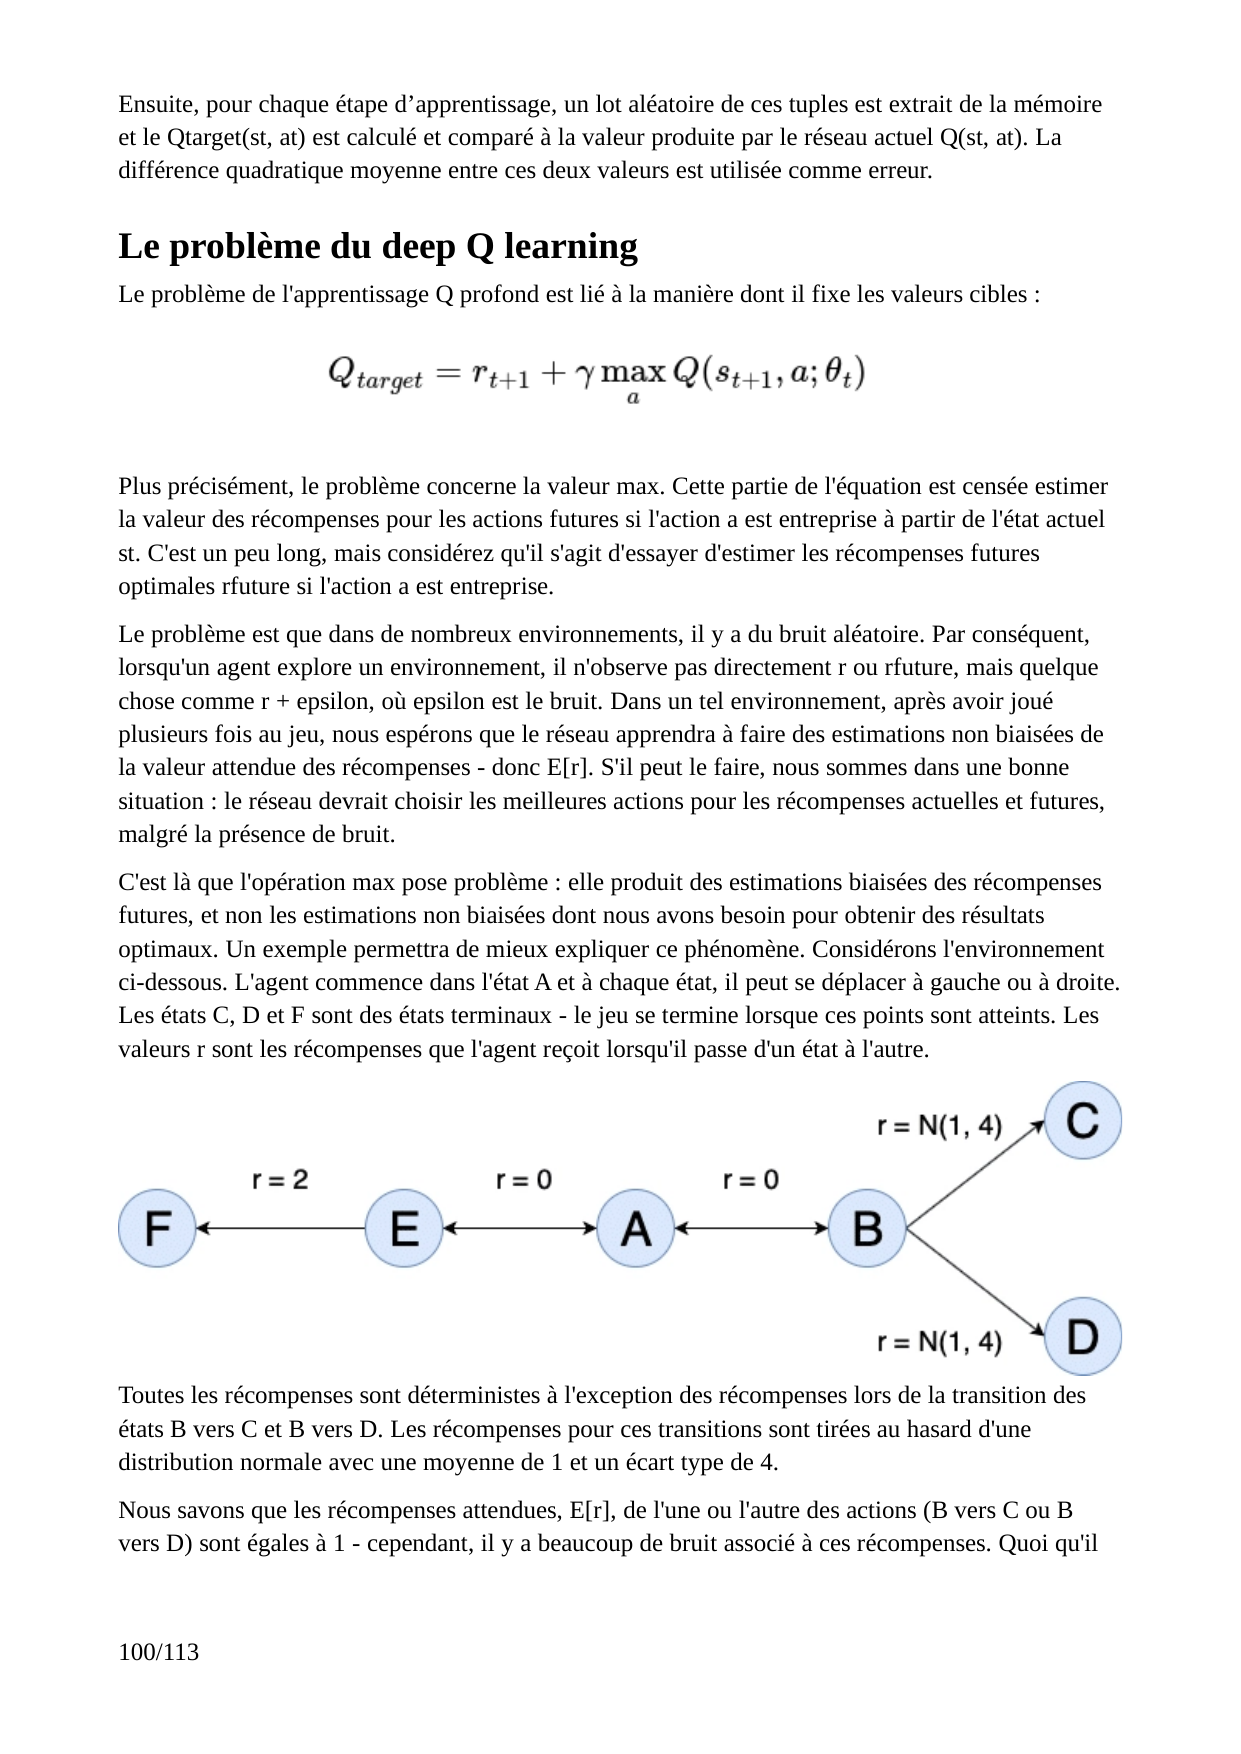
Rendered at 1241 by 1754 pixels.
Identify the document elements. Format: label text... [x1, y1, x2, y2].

text Le problème est que dans de nombreux environnements, il y a du bruit aléatoire. Par conséquent, lorsqu'un agent explore un environnement, il n'observe pas directement r ou rfuture, mais quelque chose comme r + epsilon, où epsilon est le bruit. Dans un tel environnement, après avoir joué plusieurs fois au jeu, nous espérons que le réseau apprendra à faire des estimations non biaisées de la valeur attendue des récompenses - donc E[r]. S'il peut le faire, nous sommes dans une bonne situation : le réseau devrait choisir les meilleures actions pour les récompenses actuelles et futures, malgré la présence de bruit. [118, 619, 1122, 848]
picture [118, 1081, 1123, 1376]
text Le problème de l'apprentissage Q profond est lié à la manière dont il fixe les valeurs cibles : [118, 279, 1122, 308]
text Plus précisément, le problème concerne la valeur max. Cette partie de l'équation est censée estimer la valeur des récompenses pour les actions futures si l'action a est entreprise à partir de l'état actuel st. C'est un peu long, mais considérez qu'il s'agit d'essayer d'estimer les récompenses futures optimales rfuture si l'action a est entreprise. [118, 471, 1122, 600]
text Ensuite, pour chaque étape d’apprentissage, un lot aléatoire de ces tuples est extrait de la mémoire et le Qtarget(st, at) est calculé et comparé à la valeur produite par le réseau actuel Q(st, at). La différence quadratique moyenne entre ces deux valeurs est utilisée comme erreur. [118, 88, 1122, 184]
text C'est là que l'opération max pose problème : elle produit des estimations biaisées des récompenses futures, et non les estimations non biaisées dont nous avons besoin pour obtenir des résultats optimaux. Un exemple permettra de mieux expliquer ce phénomène. Considérons l'environnement ci-dessous. L'agent commence dans l'état A et à chaque état, il peut se déplacer à gauche ou à droite. Les états C, D et F sont des états terminaux - le jeu se termine lorsque ces points sont atteints. Les valeurs r sont les récompenses que l'agent reçoit lorsqu'il passe d'un état à l'autre. [118, 867, 1122, 1063]
picture [295, 327, 945, 429]
text Toutes les récompenses sont déterministes à l'exception des récompenses lors de la transition des états B vers C et B vers D. Les récompenses pour ces transitions sont tirées au hasard d'une distribution normale avec une moyenne de 1 et un écart type de 4. [118, 1376, 1122, 1476]
subtitle Le problème du deep Q learning [118, 224, 1122, 267]
text Nous savons que les récompenses attendues, E[r], de l'une ou l'autre des actions (B vers C ou B vers D) sont égales à 1 - cependant, il y a beaucoup de bruit associé à ces récompenses. Quoi qu'il [118, 1495, 1122, 1557]
